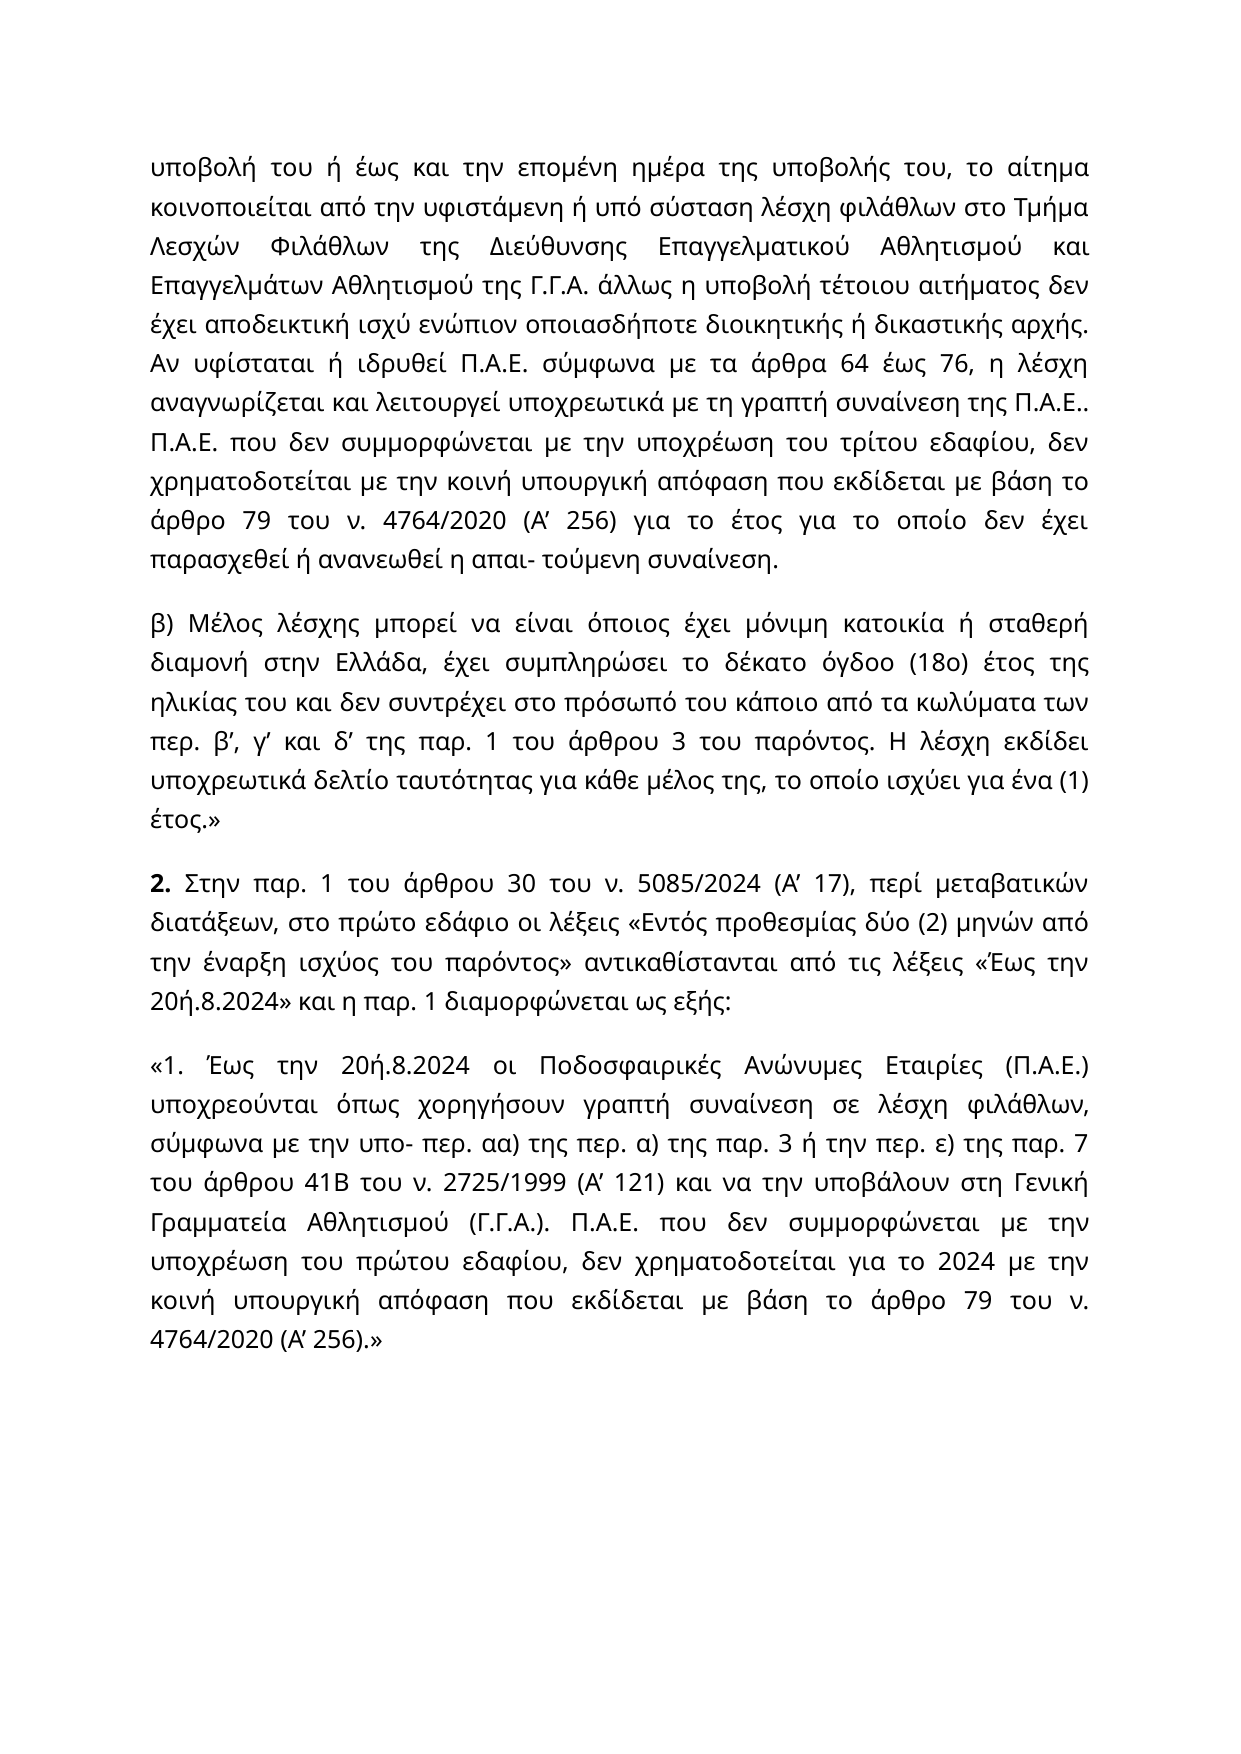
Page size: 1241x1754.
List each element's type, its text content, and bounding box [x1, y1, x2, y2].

text «1. Έως την 20ή.8.2024 οι Ποδοσφαιρικές Ανώνυμες Εταιρίες (Π.Α.Ε.) υποχρεούνται όπως χορηγήσουν γραπτή συναίνεση σε λέσχη φιλάθλων, σύμφωνα με την υπο- περ. αα) της περ. α) της παρ. 3 ή την περ. ε) της παρ. 7 του άρθρου 41Β του ν. 2725/1999 (Α’ 121) και να την υποβάλουν στη Γενική Γραμματεία Αθλητισμού (Γ.Γ.Α.). Π.Α.Ε. που δεν συμμορφώνεται με την υποχρέωση του πρώτου εδαφίου, δεν χρηματοδοτείται για το 2024 με την κοινή υπουργική απόφαση που εκδίδεται με βάση το άρθρο 79 του ν. 4764/2020 (Α’ 256).» [150, 1047, 1090, 1356]
text β) Μέλος λέσχης μπορεί να είναι όποιος έχει μόνιμη κατοικία ή σταθερή διαμονή στην Ελλάδα, έχει συμπληρώσει το δέκατο όγδοο (18ο) έτος της ηλικίας του και δεν συντρέχει στο πρόσωπό του κάποιο από τα κωλύματα των περ. β’, γ’ και δ’ της παρ. 1 του άρθρου 3 του παρόντος. Η λέσχη εκδίδει υποχρεωτικά δελτίο ταυτότητας για κάθε μέλος της, το οποίο ισχύει για ένα (1) έτος.» [150, 606, 1090, 836]
text υποβολή του ή έως και την επομένη ημέρα της υποβολής του, το αίτημα κοινοποιείται από την υφιστάμενη ή υπό σύσταση λέσχη φιλάθλων στο Τμήμα Λεσχών Φιλάθλων της Διεύθυνσης Επαγγελματικού Αθλητισμού και Επαγγελμάτων Αθλητισμού της Γ.Γ.Α. άλλως η υποβολή τέτοιου αιτήματος δεν έχει αποδεικτική ισχύ ενώπιον οποιασδήποτε διοικητικής ή δικαστικής αρχής. Αν υφίσταται ή ιδρυθεί Π.Α.Ε. σύμφωνα με τα άρθρα 64 έως 76, η λέσχη αναγνωρίζεται και λειτουργεί υποχρεωτικά με τη γραπτή συναίνεση της Π.Α.Ε.. Π.Α.Ε. που δεν συμμορφώνεται με την υποχρέωση του τρίτου εδαφίου, δεν χρηματοδοτείται με την κοινή υπουργική απόφαση που εκδίδεται με βάση το άρθρο 79 του ν. 4764/2020 (Α’ 256) για το έτος για το οποίο δεν έχει παρασχεθεί ή ανανεωθεί η απαι- τούμενη συναίνεση. [150, 150, 1090, 576]
text 2. Στην παρ. 1 του άρθρου 30 του ν. 5085/2024 (Α’ 17), περί μεταβατικών διατάξεων, στο πρώτο εδάφιο οι λέξεις «Εντός προθεσμίας δύο (2) μηνών από την έναρξη ισχύος του παρόντος» αντικαθίστανται από τις λέξεις «Έως την 20ή.8.2024» και η παρ. 1 διαμορφώνεται ως εξής: [150, 866, 1090, 1017]
